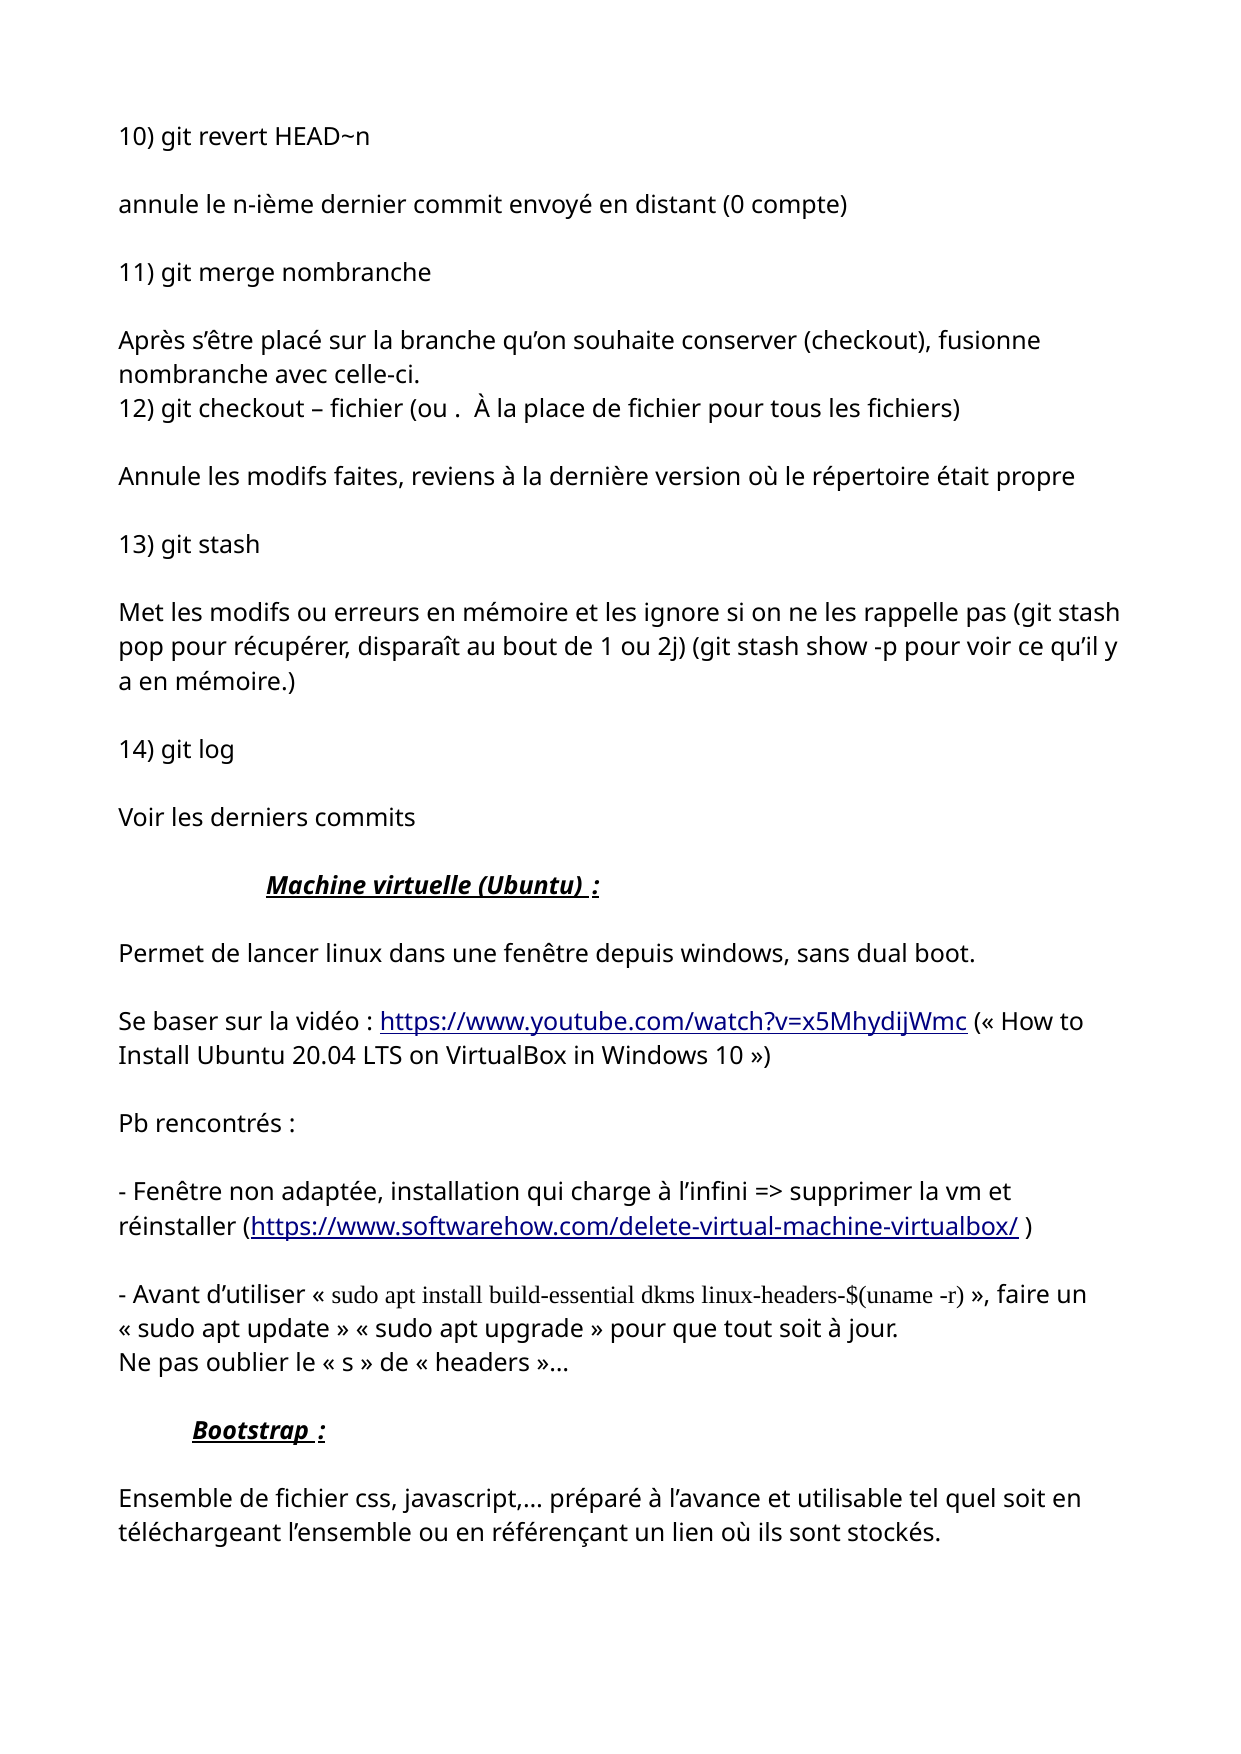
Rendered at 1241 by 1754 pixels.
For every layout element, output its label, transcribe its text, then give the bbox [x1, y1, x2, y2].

text 14) git log [118, 731, 1122, 765]
text Permet de lancer linux dans une fenêtre depuis windows, sans dual boot. [118, 936, 1122, 970]
text Met les modifs ou erreurs en mémoire et les ignore si on ne les rappelle pas (git stash pop pour récupérer, disparaît au bout de 1 ou 2j) (git stash show -p pour voir ce qu’il y a en mémoire.) [118, 595, 1122, 697]
text Pb rencontrés : [118, 1106, 1122, 1140]
text Après s’être placé sur la branche qu’on souhaite conserver (checkout), fusionne nombranche avec celle-ci. [118, 322, 1122, 391]
text Bootstrap : [118, 1412, 1122, 1447]
text Se baser sur la vidéo : https://www.youtube.com/watch?v=x5MhydijWmc (« How to Install Ubuntu 20.04 LTS on VirtualBox in Windows 10 ») [118, 1004, 1122, 1072]
text Voir les derniers commits [118, 799, 1122, 833]
text 12) git checkout – fichier (ou . À la place de fichier pour tous les fichiers) [118, 391, 1122, 425]
text Ensemble de fichier css, javascript,… préparé à l’avance et utilisable tel quel soit en téléchargeant l’ensemble ou en référençant un lien où ils sont stockés. [118, 1481, 1122, 1549]
text - Fenêtre non adaptée, installation qui charge à l’infini => supprimer la vm et réinstaller (https://www.softwarehow.com/delete-virtual-machine-virtualbox/ ) [118, 1174, 1122, 1242]
text Ne pas oublier le « s » de « headers »… [118, 1344, 1122, 1378]
text 11) git merge nombranche [118, 254, 1122, 288]
text - Avant d’utiliser « sudo apt install build-essential dkms linux-headers-$(uname -r) », faire un « sudo apt update » « sudo apt upgrade » pour que tout soit à jour. [118, 1276, 1122, 1344]
text 10) git revert HEAD~n [118, 118, 1122, 152]
text Annule les modifs faites, reviens à la dernière version où le répertoire était propre [118, 459, 1122, 493]
text 13) git stash [118, 527, 1122, 561]
text Machine virtuelle (Ubuntu) : [118, 867, 1122, 902]
text annule le n-ième dernier commit envoyé en distant (0 compte) [118, 186, 1122, 220]
